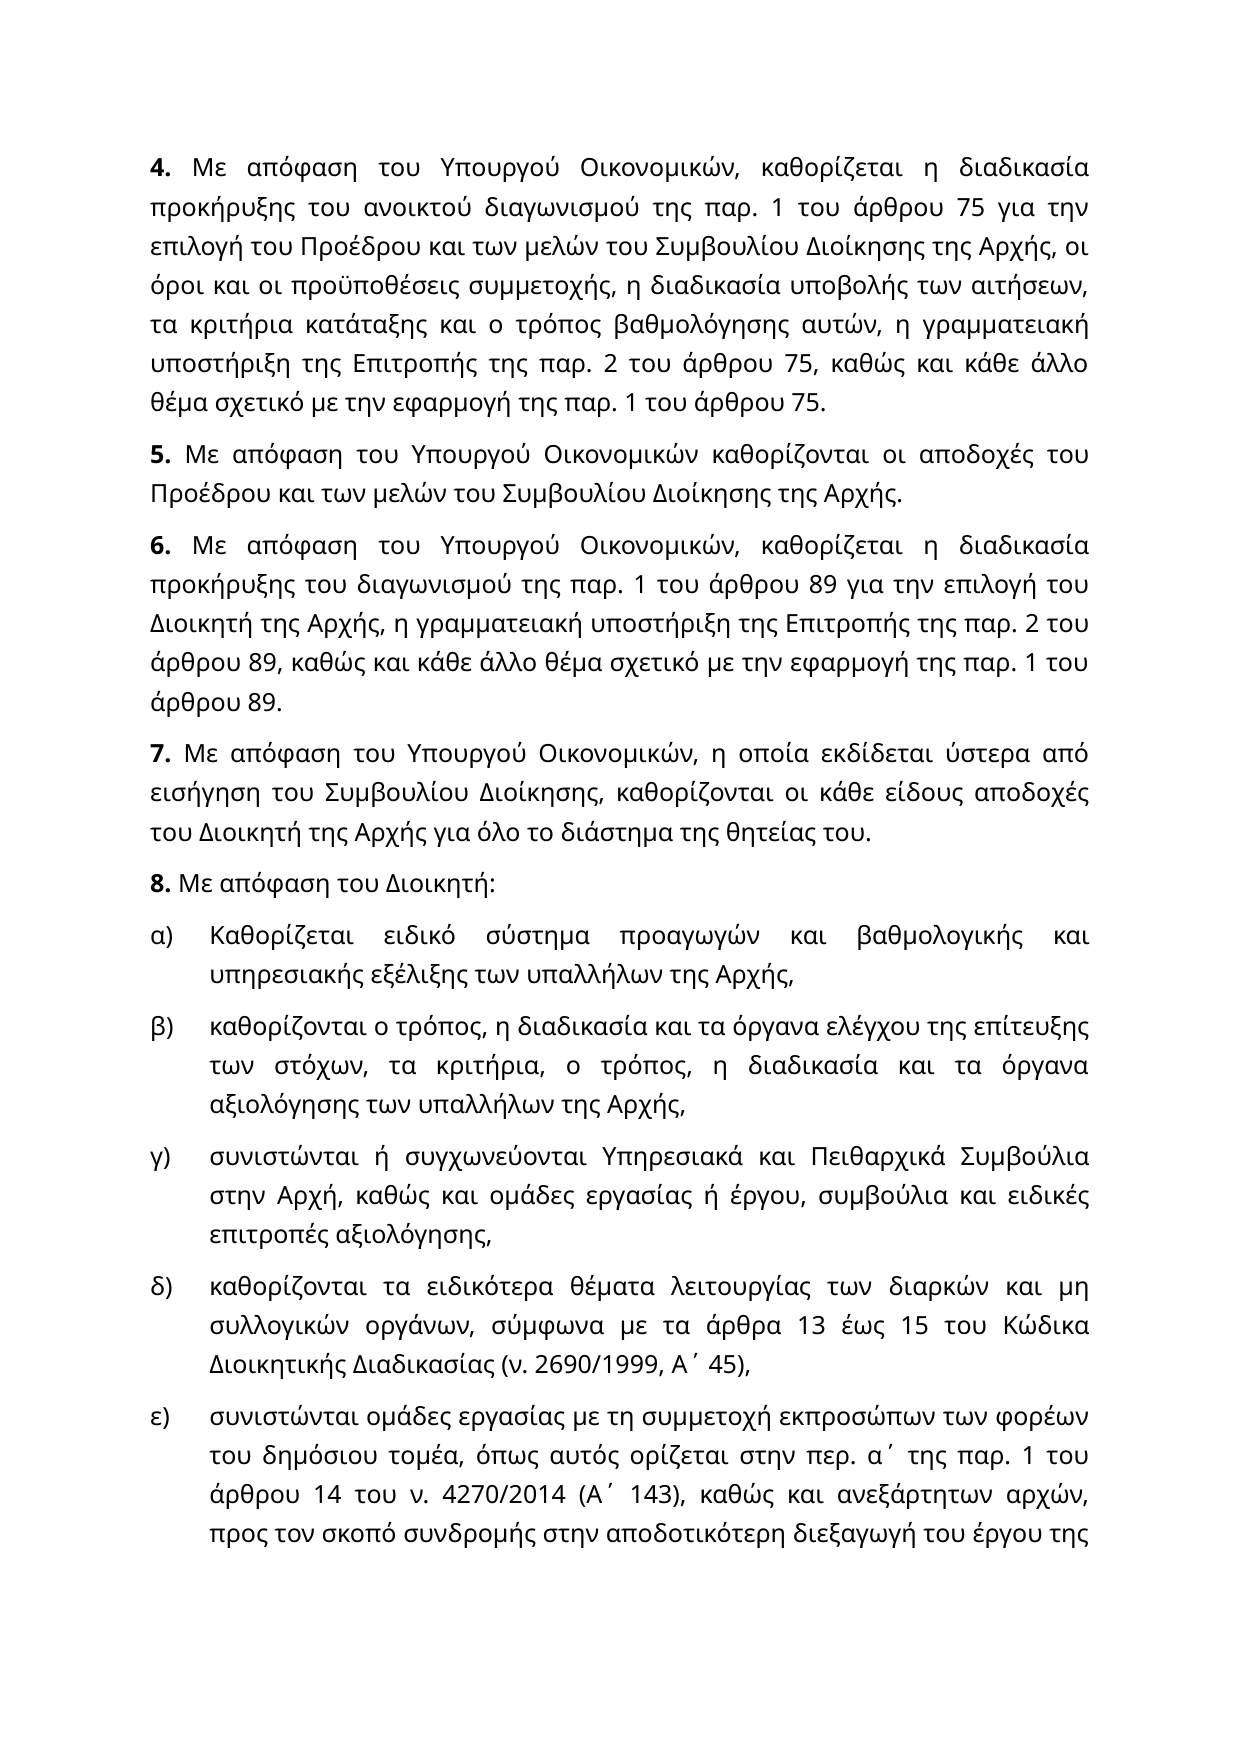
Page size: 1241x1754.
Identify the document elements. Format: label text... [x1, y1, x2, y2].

list γ) συνιστώνται ή συγχωνεύονται Υπηρεσιακά και Πειθαρχικά Συμβούλια στην Αρχή, καθώς και ομάδες εργασίας ή έργου, συμβούλια και ειδικές επιτροπές αξιολόγησης, [150, 1138, 1090, 1251]
list α) Καθορίζεται ειδικό σύστημα προαγωγών και βαθμολογικής και υπηρεσιακής εξέλιξης των υπαλλήλων της Αρχής, [150, 917, 1090, 991]
text 7. Με απόφαση του Υπουργού Οικονομικών, η οποία εκδίδεται ύστερα από εισήγηση του Συμβουλίου Διοίκησης, καθορίζονται οι κάθε είδους αποδοχές του Διοικητή της Αρχής για όλο το διάστημα της θητείας του. [150, 736, 1090, 848]
text 5. Με απόφαση του Υπουργού Οικονομικών καθορίζονται οι αποδοχές του Προέδρου και των μελών του Συμβουλίου Διοίκησης της Αρχής. [150, 437, 1090, 510]
text 4. Με απόφαση του Υπουργού Οικονομικών, καθορίζεται η διαδικασία προκήρυξης του ανοικτού διαγωνισμού της παρ. 1 του άρθρου 75 για την επιλογή του Προέδρου και των μελών του Συμβουλίου Διοίκησης της Αρχής, οι όροι και οι προϋποθέσεις συμμετοχής, η διαδικασία υποβολής των αιτήσεων, τα κριτήρια κατάταξης και ο τρόπος βαθμολόγησης αυτών, η γραμματειακή υποστήριξη της Επιτροπής της παρ. 2 του άρθρου 75, καθώς και κάθε άλλο θέμα σχετικό με την εφαρμογή της παρ. 1 του άρθρου 75. [150, 150, 1090, 419]
list δ) καθορίζονται τα ειδικότερα θέματα λειτουργίας των διαρκών και μη συλλογικών οργάνων, σύμφωνα με τα άρθρα 13 έως 15 του Κώδικα Διοικητικής Διαδικασίας (ν. 2690/1999, Α΄ 45), [150, 1268, 1090, 1381]
list ε) συνιστώνται ομάδες εργασίας με τη συμμετοχή εκπροσώπων των φορέων του δημόσιου τομέα, όπως αυτός ορίζεται στην περ. α΄ της παρ. 1 του άρθρου 14 του ν. 4270/2014 (Α΄ 143), καθώς και ανεξάρτητων αρχών, προς τον σκοπό συνδρομής στην αποδοτικότερη διεξαγωγή του έργου της [150, 1398, 1090, 1550]
text 6. Με απόφαση του Υπουργού Οικονομικών, καθορίζεται η διαδικασία προκήρυξης του διαγωνισμού της παρ. 1 του άρθρου 89 για την επιλογή του Διοικητή της Αρχής, η γραμματειακή υποστήριξη της Επιτροπής της παρ. 2 του άρθρου 89, καθώς και κάθε άλλο θέμα σχετικό με την εφαρμογή της παρ. 1 του άρθρου 89. [150, 527, 1090, 718]
list β) καθορίζονται ο τρόπος, η διαδικασία και τα όργανα ελέγχου της επίτευξης των στόχων, τα κριτήρια, ο τρόπος, η διαδικασία και τα όργανα αξιολόγησης των υπαλλήλων της Αρχής, [150, 1008, 1090, 1121]
text 8. Με απόφαση του Διοικητή: [150, 866, 1090, 900]
